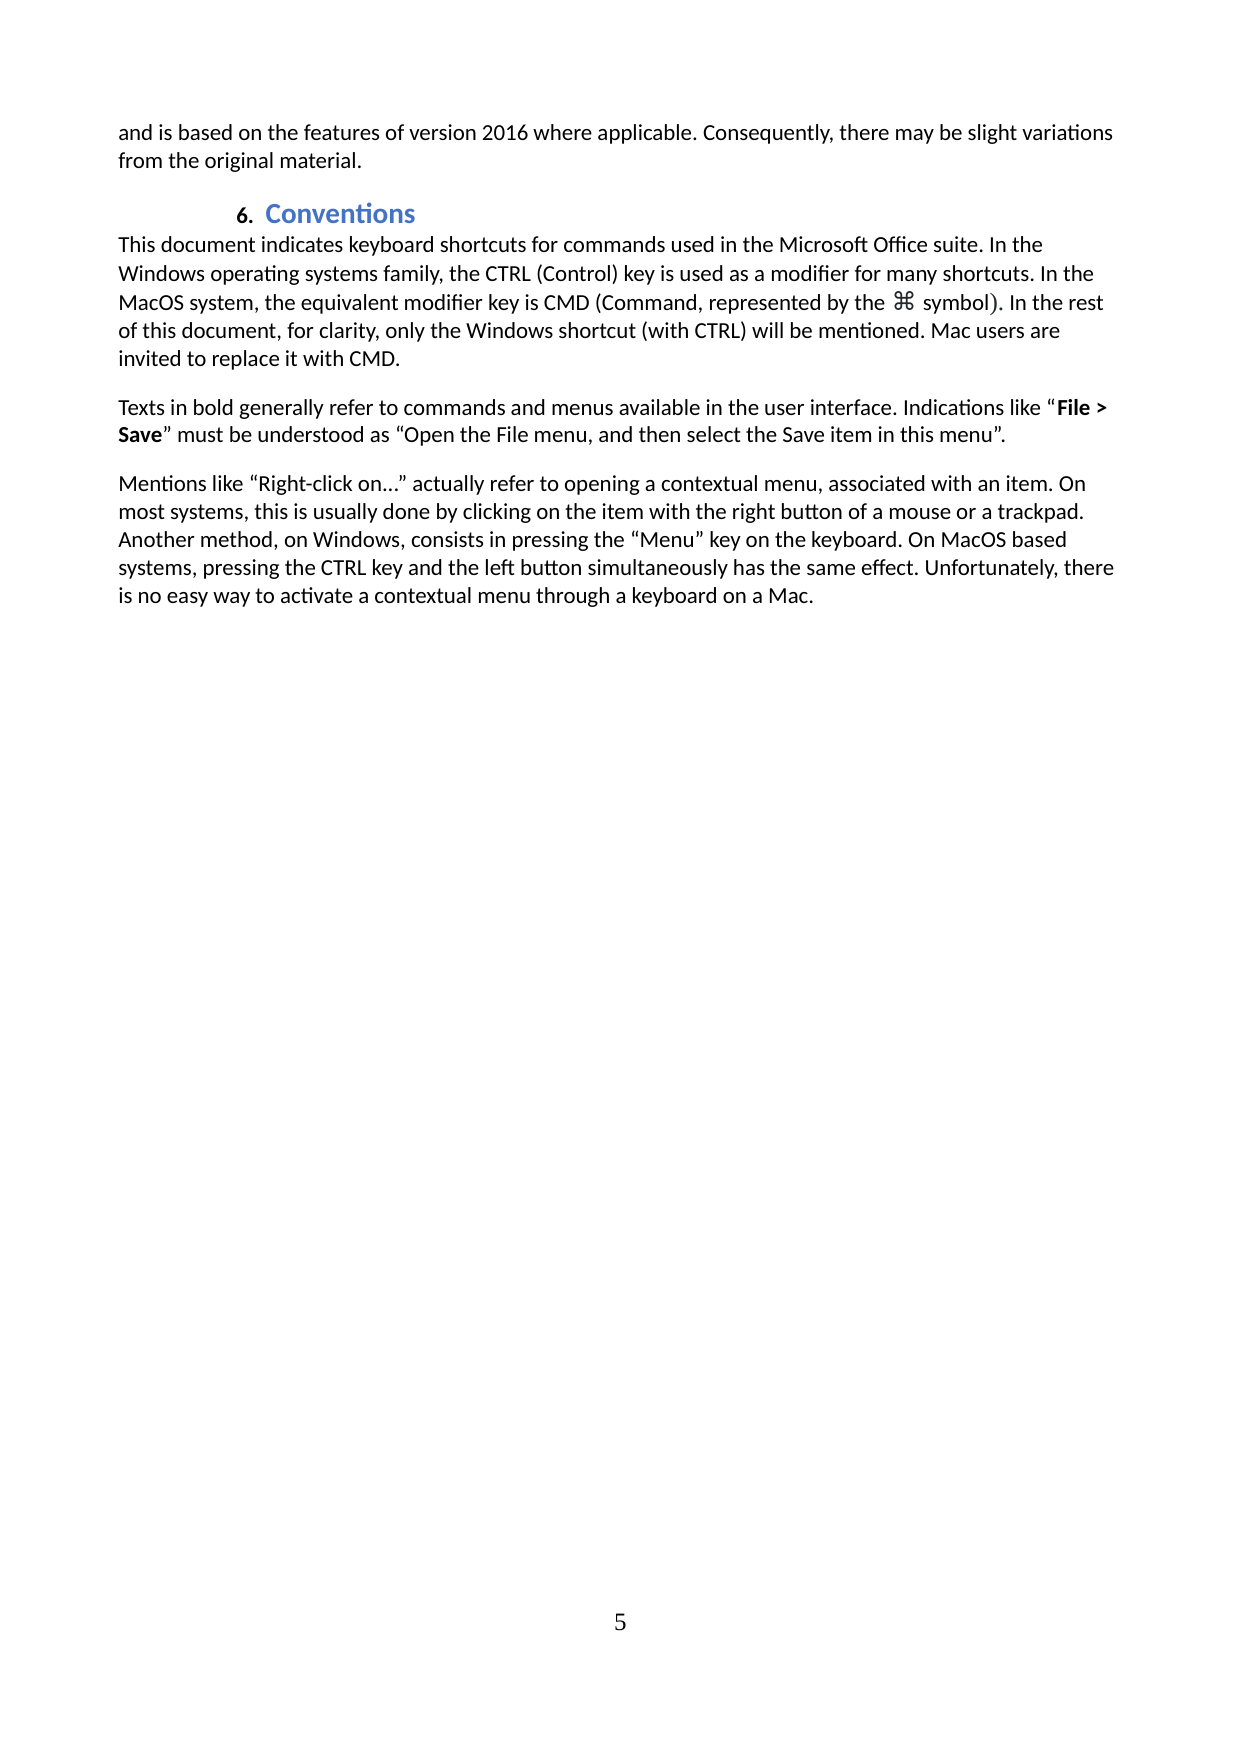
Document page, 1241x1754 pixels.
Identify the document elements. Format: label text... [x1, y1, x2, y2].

text and is based on the features of version 2016 where applicable. Consequently, there may be slight variations from the original material. [118, 118, 1122, 174]
subtitle Conventions [236, 195, 1122, 231]
text Texts in bold generally refer to commands and menus available in the user interface. Indications like “File > Save” must be understood as “Open the File menu, and then select the Save item in this menu”. [118, 393, 1122, 449]
text Mentions like “Right-click on...” actually refer to opening a contextual menu, associated with an item. On most systems, this is usually done by clicking on the item with the right button of a mouse or a trackpad. Another method, on Windows, consists in pressing the “Menu” key on the keyboard. On MacOS based systems, pressing the CTRL key and the left button simultaneously has the same effect. Unfortunately, there is no easy way to activate a contextual menu through a keyboard on a Mac. [118, 469, 1122, 609]
text This document indicates keyboard shortcuts for commands used in the Microsoft Office suite. In the Windows operating systems family, the CTRL (Control) key is used as a modifier for many shortcuts. In the MacOS system, the equivalent modifier key is CMD (Command, represented by the ⌘ symbol). In the rest of this document, for clarity, only the Windows shortcut (with CTRL) will be mentioned. Mac users are invited to replace it with CMD. [118, 231, 1122, 372]
